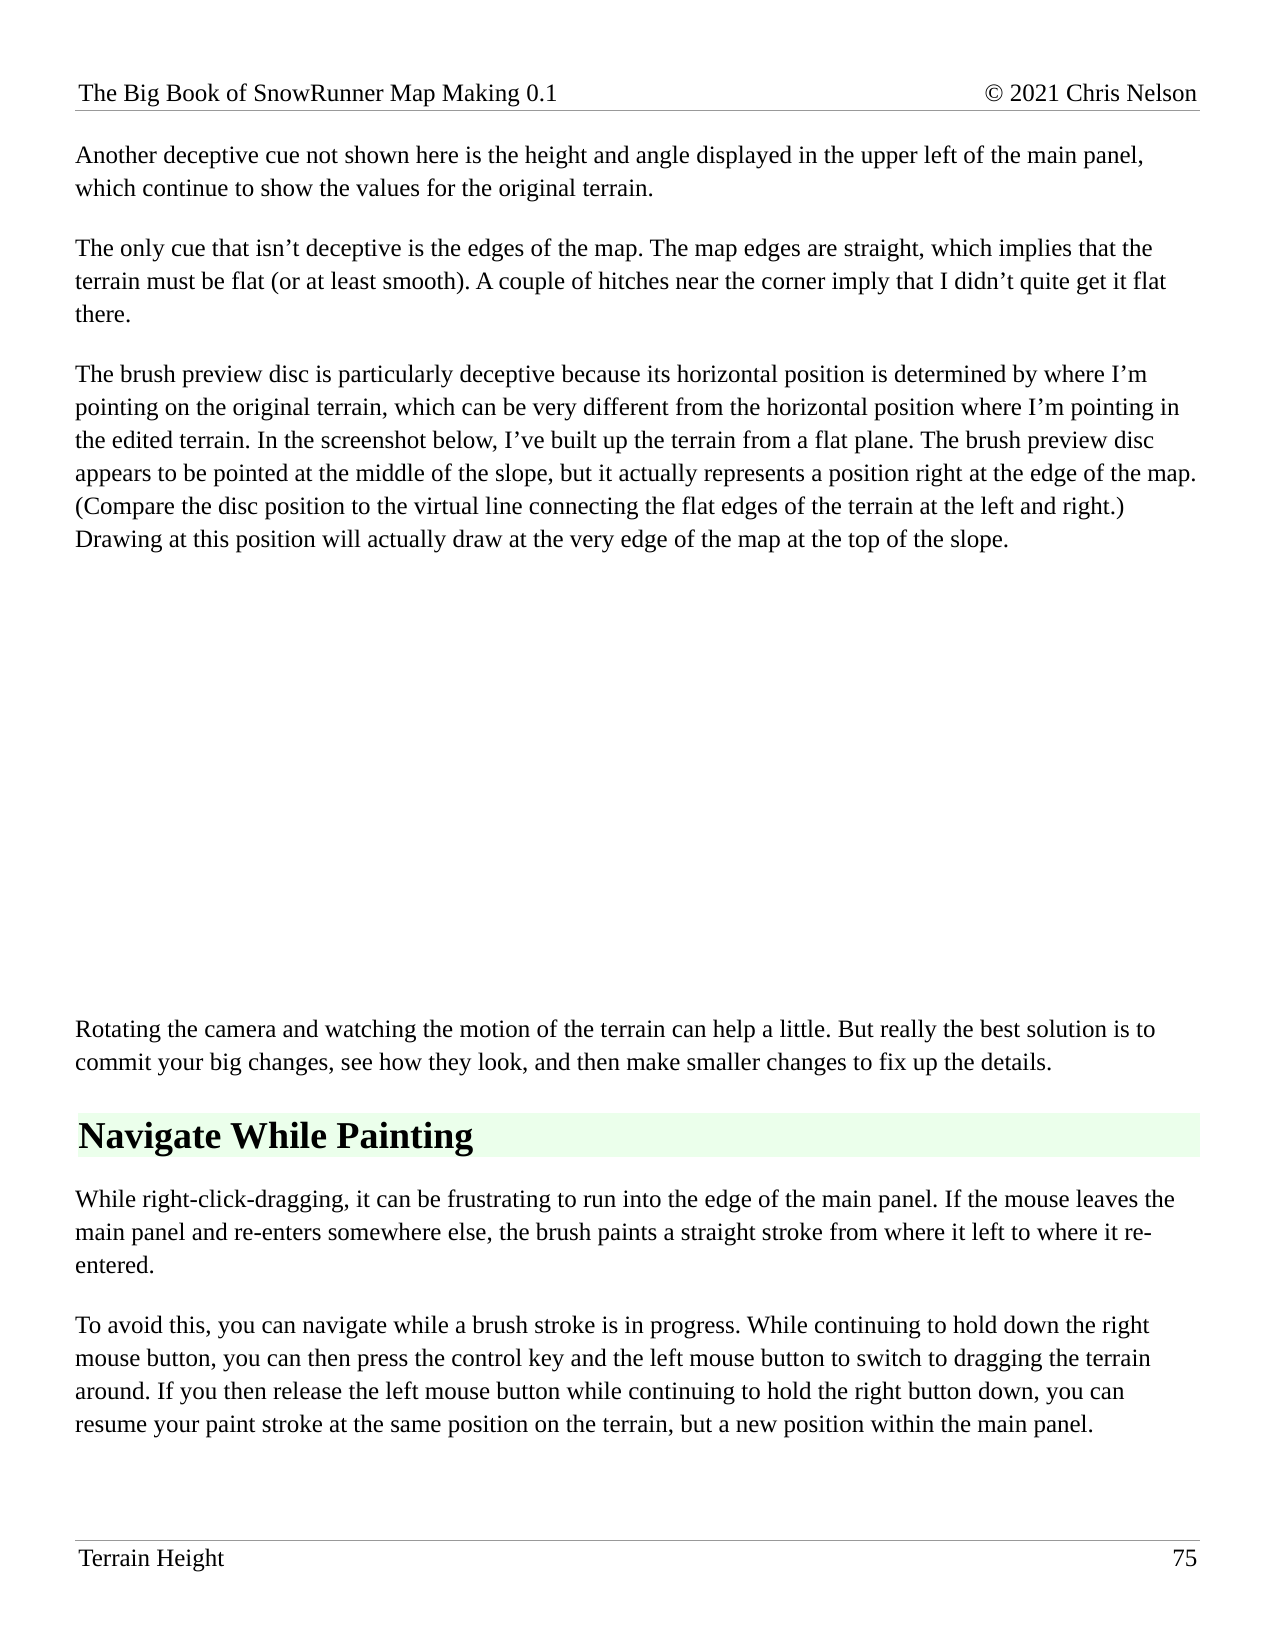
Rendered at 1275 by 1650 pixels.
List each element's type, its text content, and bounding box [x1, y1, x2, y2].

text The brush preview disc is particularly deceptive because its horizontal position is determined by where I’m pointing on the original terrain, which can be very different from the horizontal position where I’m pointing in the edited terrain. In the screenshot below, I’ve built up the terrain from a flat plane. The brush preview disc appears to be pointed at the middle of the slope, but it actually represents a position right at the edge of the map. (Compare the disc position to the virtual line connecting the flat edges of the terrain at the left and right.) Drawing at this position will actually draw at the very edge of the map at the top of the slope. [75, 359, 1200, 553]
text While right-click-dragging, it can be frustrating to run into the edge of the main panel. If the mouse leaves the main panel and re-enters somewhere else, the brush paints a straight stroke from where it left to where it re-entered. [75, 1184, 1200, 1278]
subtitle Navigate While Painting [78, 1113, 1200, 1157]
text To avoid this, you can navigate while a brush stroke is in progress. While continuing to hold down the right mouse button, you can then press the control key and the left mouse button to switch to dragging the terrain around. If you then release the left mouse button while continuing to hold the right button down, you can resume your paint stroke at the same position on the terrain, but a new position within the main panel. [75, 1310, 1200, 1438]
text Another deceptive cue not shown here is the height and angle displayed in the upper left of the main panel, which continue to show the values for the original terrain. [75, 140, 1200, 202]
text The only cue that isn’t deceptive is the edges of the map. The map edges are straight, which implies that the terrain must be flat (or at least smooth). A couple of hitches near the corner imply that I didn’t quite get it flat there. [75, 233, 1200, 328]
text Rotating the camera and watching the motion of the terrain can help a little. But really the best solution is to commit your big changes, see how they look, and then make smaller changes to fix up the details. [75, 1014, 1200, 1076]
